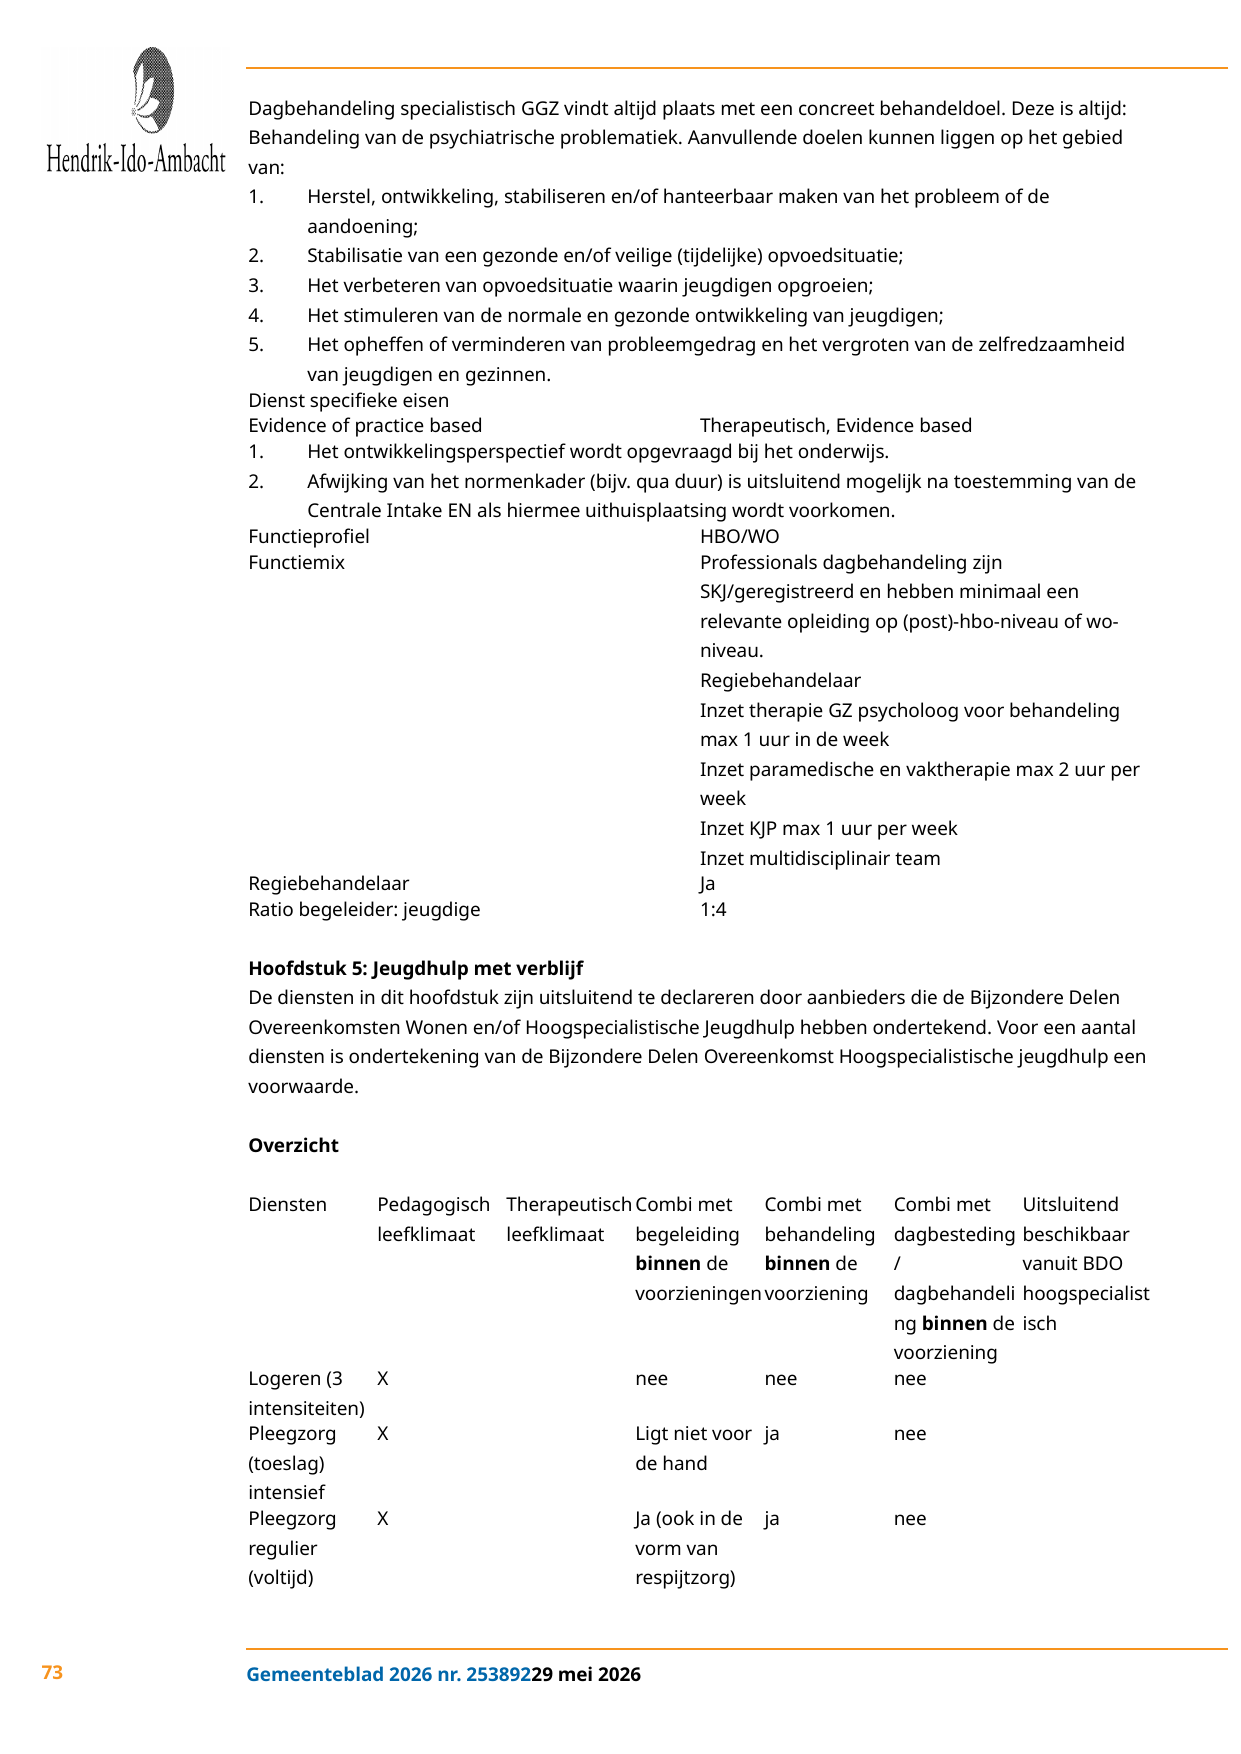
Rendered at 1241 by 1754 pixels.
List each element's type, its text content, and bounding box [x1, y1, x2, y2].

table_header Combi met dagbesteding/ dagbehandeling binnen de voorziening [894, 1191, 1022, 1365]
table_cell [1023, 1420, 1152, 1505]
table_cell HBO/WO [700, 523, 1152, 549]
table_cell ja [764, 1505, 893, 1590]
text Overzicht [248, 1132, 1152, 1158]
table_cell [506, 1420, 635, 1505]
table_cell [506, 1365, 635, 1420]
table_cell X [377, 1505, 506, 1590]
table_cell Therapeutisch, Evidence based [700, 413, 1152, 438]
table_cell nee [764, 1365, 893, 1420]
table_cell [1023, 1505, 1152, 1590]
table_cell nee [894, 1505, 1022, 1590]
table_cell nee [635, 1365, 764, 1420]
text De diensten in dit hoofdstuk zijn uitsluitend te declareren door aanbieders die de Bijzondere Delen Overeenkomsten Wonen en/of Hoogspecialistische Jeugdhulp hebben ondertekend. Voor een aantal diensten is ondertekening van de Bijzondere Delen Overeenkomst Hoogspecialistische jeugdhulp een voorwaarde. [248, 984, 1152, 1099]
table_cell Professionals dagbehandeling zijn SKJ/geregistreerd en hebben minimaal een relevante opleiding op (post)-hbo-niveau of wo-niveau. Regiebehandelaar Inzet therapie GZ psycholoog voor behandeling max 1 uur in de week Inzet paramedische en vaktherapie max 2 uur per week Inzet KJP max 1 uur per week Inzet multidisciplinair team [700, 549, 1152, 870]
table_header Combi met begeleiding binnen de voorzieningen [635, 1191, 764, 1365]
table_cell Pleegzorg (toeslag) intensief [248, 1420, 377, 1505]
table_cell Dagbehandeling specialistisch GGZ vindt altijd plaats met een concreet behandeldoel. Deze is altijd: Behandeling van de psychiatrische problematiek. Aanvullende doelen kunnen liggen op het gebied van: Herstel, ontwikkeling, stabiliseren en/of hanteerbaar maken van het probleem of de aandoening; Stabilisatie van een gezonde en/of veilige (tijdelijke) opvoedsituatie; Het verbeteren van opvoedsituatie waarin jeugdigen opgroeien; Het stimuleren van de normale en gezonde ontwikkeling van jeugdigen; Het opheffen of verminderen van probleemgedrag en het vergroten van de zelfredzaamheid van jeugdigen en gezinnen. [248, 95, 1152, 387]
table_cell Ja (ook in de vorm van respijtzorg) [635, 1505, 764, 1590]
table_cell [506, 1505, 635, 1590]
table_header Combi met behandeling binnen de voorziening [764, 1191, 893, 1365]
table_cell Logeren (3 intensiteiten) [248, 1365, 377, 1420]
table_cell Ratio begeleider: jeugdige [248, 896, 700, 922]
table_header Diensten [248, 1191, 377, 1365]
table_cell X [377, 1365, 506, 1420]
table_cell Ligt niet voor de hand [635, 1420, 764, 1505]
text Hoofdstuk 5: Jeugdhulp met verblijf [248, 955, 1152, 980]
picture [41, 47, 231, 172]
table_cell Functieprofiel [248, 523, 700, 549]
table_cell Regiebehandelaar [248, 870, 700, 896]
table_header Therapeutisch leefklimaat [506, 1191, 635, 1365]
table_cell Ja [700, 870, 1152, 896]
table_cell Dienst specifieke eisen [248, 387, 1152, 412]
table_cell 1:4 [700, 896, 1152, 922]
table_cell ja [764, 1420, 893, 1505]
table_cell Pleegzorg regulier (voltijd) [248, 1505, 377, 1590]
table_cell Het ontwikkelingsperspectief wordt opgevraagd bij het onderwijs. Afwijking van het normenkader (bijv. qua duur) is uitsluitend mogelijk na toestemming van de Centrale Intake EN als hiermee uithuisplaatsing wordt voorkomen. [248, 438, 1152, 523]
table_cell Evidence of practice based [248, 413, 700, 438]
table_cell [1023, 1365, 1152, 1420]
table_header Pedagogisch leefklimaat [377, 1191, 506, 1365]
table_cell Functiemix [248, 549, 700, 870]
table_header Uitsluitend beschikbaar vanuit BDO hoogspecialistisch [1023, 1191, 1152, 1365]
table_cell nee [894, 1365, 1022, 1420]
table_cell nee [894, 1420, 1022, 1505]
table_cell X [377, 1420, 506, 1505]
